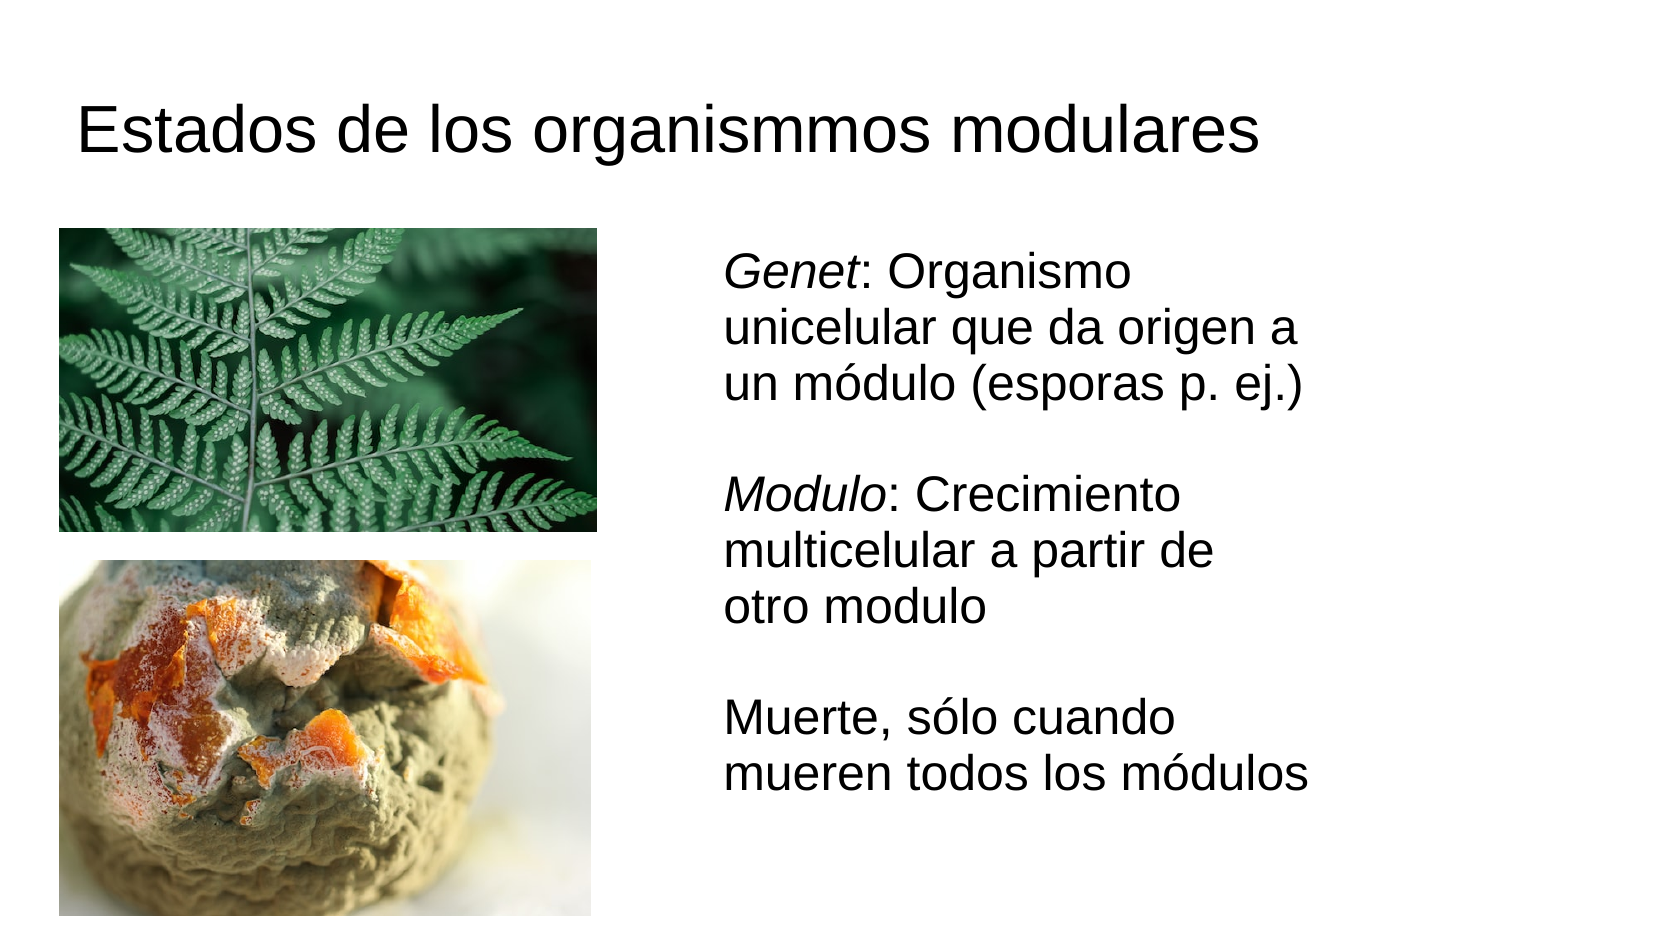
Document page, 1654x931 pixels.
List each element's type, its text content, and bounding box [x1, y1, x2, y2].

picture [59, 560, 591, 916]
text_box Genet: Organismo unicelular que da origen a un módulo (esporas p. ej.) Modulo: Crecimiento multicelular a partir de otro modulo Muerte, sólo cuando mueren todos los módulos [708, 236, 1329, 809]
picture [59, 228, 597, 532]
title Estados de los organismmos modulares [76, 51, 1565, 207]
